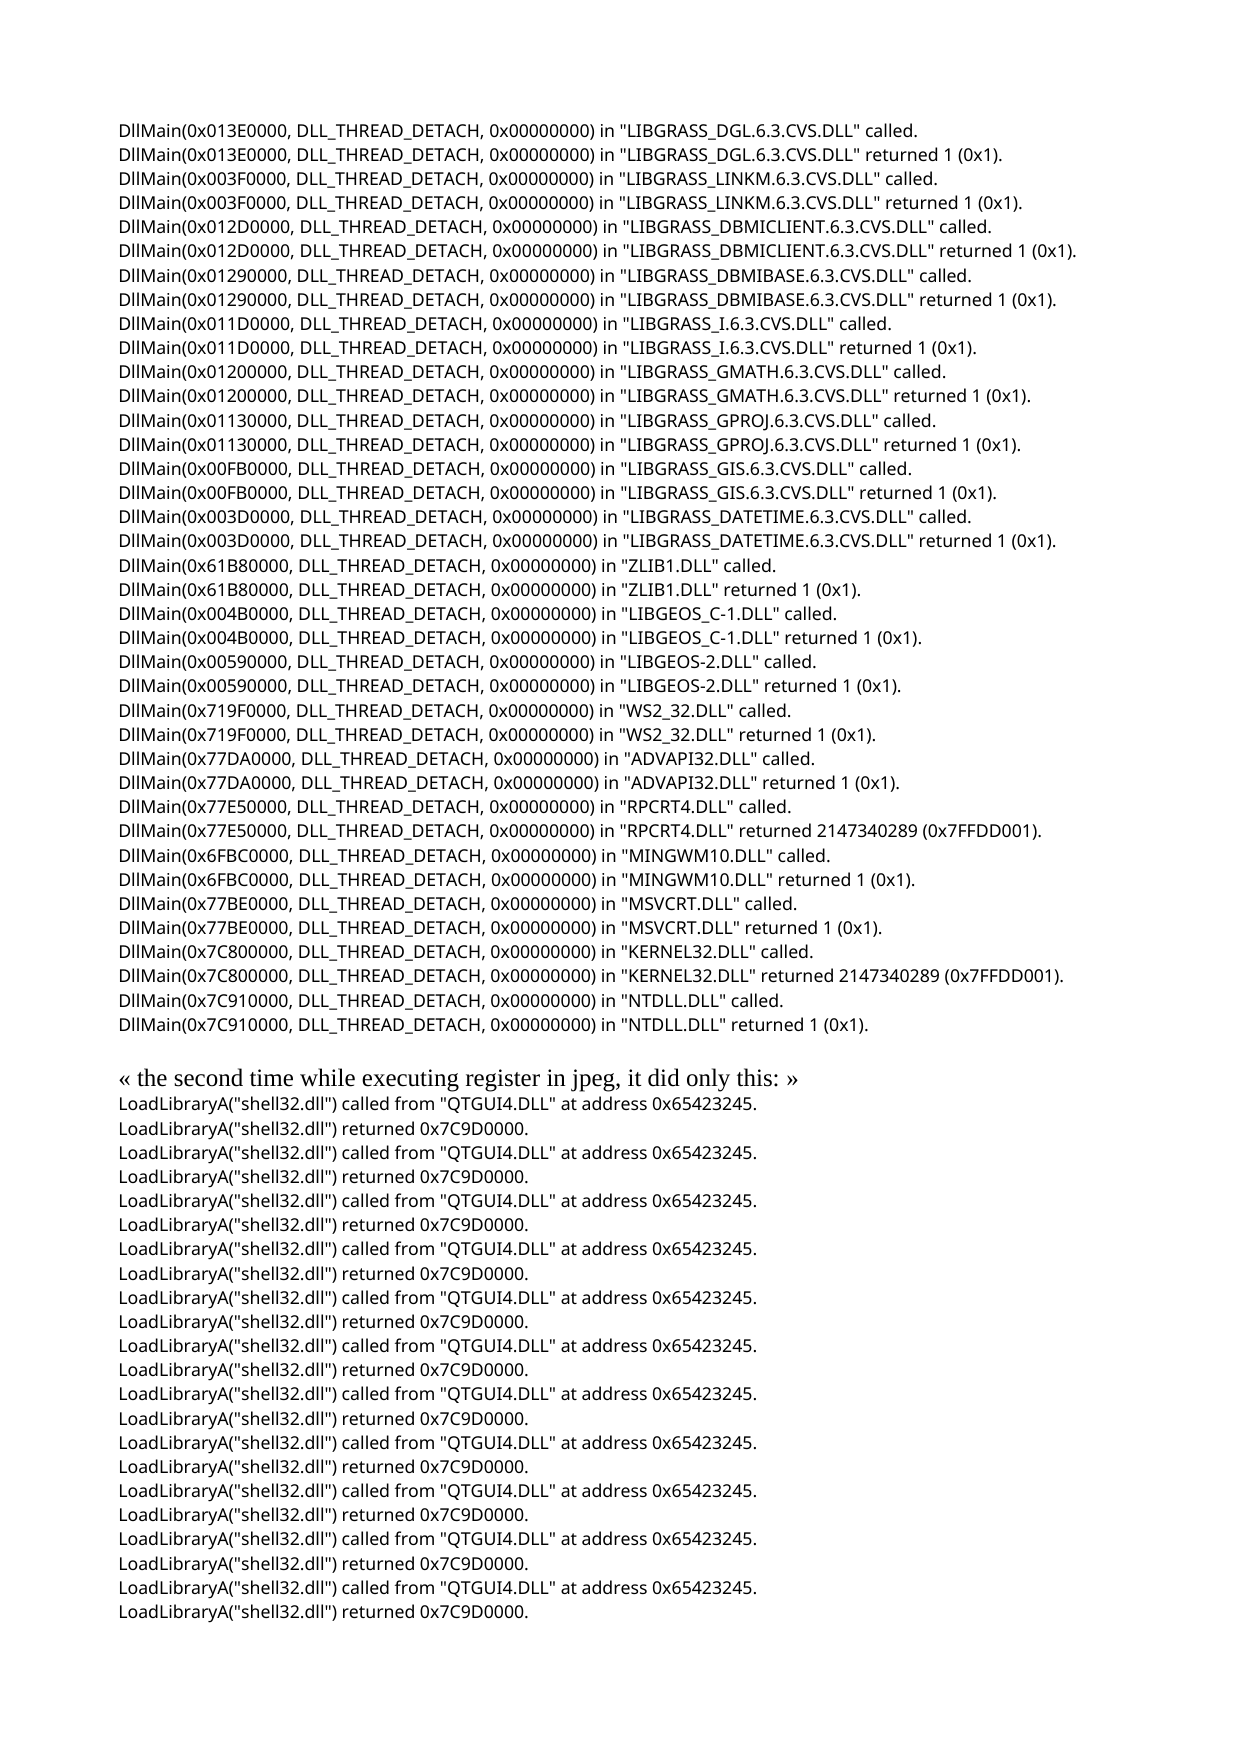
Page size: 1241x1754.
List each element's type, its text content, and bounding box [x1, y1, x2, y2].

text LoadLibraryA("shell32.dll") called from "QTGUI4.DLL" at address 0x65423245. [118, 1140, 1122, 1164]
text LoadLibraryA("shell32.dll") called from "QTGUI4.DLL" at address 0x65423245. [118, 1575, 1122, 1599]
text DllMain(0x01130000, DLL_THREAD_DETACH, 0x00000000) in "LIBGRASS_GPROJ.6.3.CVS.DLL" returned 1 (0x1). [118, 432, 1122, 456]
text LoadLibraryA("shell32.dll") returned 0x7C9D0000. [118, 1551, 1122, 1575]
text LoadLibraryA("shell32.dll") called from "QTGUI4.DLL" at address 0x65423245. [118, 1430, 1122, 1454]
text DllMain(0x77DA0000, DLL_THREAD_DETACH, 0x00000000) in "ADVAPI32.DLL" returned 1 (0x1). [118, 771, 1122, 795]
text DllMain(0x01200000, DLL_THREAD_DETACH, 0x00000000) in "LIBGRASS_GMATH.6.3.CVS.DLL" called. [118, 360, 1122, 384]
text DllMain(0x719F0000, DLL_THREAD_DETACH, 0x00000000) in "WS2_32.DLL" returned 1 (0x1). [118, 722, 1122, 746]
text LoadLibraryA("shell32.dll") returned 0x7C9D0000. [118, 1503, 1122, 1527]
text LoadLibraryA("shell32.dll") called from "QTGUI4.DLL" at address 0x65423245. [118, 1382, 1122, 1406]
text DllMain(0x77E50000, DLL_THREAD_DETACH, 0x00000000) in "RPCRT4.DLL" called. [118, 795, 1122, 819]
text DllMain(0x004B0000, DLL_THREAD_DETACH, 0x00000000) in "LIBGEOS_C-1.DLL" returned 1 (0x1). [118, 626, 1122, 650]
text DllMain(0x004B0000, DLL_THREAD_DETACH, 0x00000000) in "LIBGEOS_C-1.DLL" called. [118, 601, 1122, 626]
text LoadLibraryA("shell32.dll") called from "QTGUI4.DLL" at address 0x65423245. [118, 1188, 1122, 1213]
text LoadLibraryA("shell32.dll") returned 0x7C9D0000. [118, 1213, 1122, 1237]
text DllMain(0x012D0000, DLL_THREAD_DETACH, 0x00000000) in "LIBGRASS_DBMICLIENT.6.3.CVS.DLL" returned 1 (0x1). [118, 239, 1122, 263]
text DllMain(0x003D0000, DLL_THREAD_DETACH, 0x00000000) in "LIBGRASS_DATETIME.6.3.CVS.DLL" returned 1 (0x1). [118, 529, 1122, 553]
text DllMain(0x7C910000, DLL_THREAD_DETACH, 0x00000000) in "NTDLL.DLL" called. [118, 988, 1122, 1012]
text DllMain(0x77DA0000, DLL_THREAD_DETACH, 0x00000000) in "ADVAPI32.DLL" called. [118, 746, 1122, 771]
text DllMain(0x00590000, DLL_THREAD_DETACH, 0x00000000) in "LIBGEOS-2.DLL" called. [118, 650, 1122, 674]
text DllMain(0x77BE0000, DLL_THREAD_DETACH, 0x00000000) in "MSVCRT.DLL" called. [118, 891, 1122, 916]
text LoadLibraryA("shell32.dll") called from "QTGUI4.DLL" at address 0x65423245. [118, 1237, 1122, 1261]
text LoadLibraryA("shell32.dll") called from "QTGUI4.DLL" at address 0x65423245. [118, 1285, 1122, 1309]
text DllMain(0x61B80000, DLL_THREAD_DETACH, 0x00000000) in "ZLIB1.DLL" called. [118, 553, 1122, 577]
text LoadLibraryA("shell32.dll") called from "QTGUI4.DLL" at address 0x65423245. [118, 1333, 1122, 1358]
text DllMain(0x003F0000, DLL_THREAD_DETACH, 0x00000000) in "LIBGRASS_LINKM.6.3.CVS.DLL" returned 1 (0x1). [118, 191, 1122, 215]
text DllMain(0x013E0000, DLL_THREAD_DETACH, 0x00000000) in "LIBGRASS_DGL.6.3.CVS.DLL" called. [118, 118, 1122, 142]
text LoadLibraryA("shell32.dll") returned 0x7C9D0000. [118, 1406, 1122, 1430]
text DllMain(0x003F0000, DLL_THREAD_DETACH, 0x00000000) in "LIBGRASS_LINKM.6.3.CVS.DLL" called. [118, 166, 1122, 191]
text LoadLibraryA("shell32.dll") returned 0x7C9D0000. [118, 1358, 1122, 1382]
text DllMain(0x719F0000, DLL_THREAD_DETACH, 0x00000000) in "WS2_32.DLL" called. [118, 698, 1122, 722]
text DllMain(0x01290000, DLL_THREAD_DETACH, 0x00000000) in "LIBGRASS_DBMIBASE.6.3.CVS.DLL" returned 1 (0x1). [118, 287, 1122, 311]
text DllMain(0x61B80000, DLL_THREAD_DETACH, 0x00000000) in "ZLIB1.DLL" returned 1 (0x1). [118, 577, 1122, 601]
text DllMain(0x00590000, DLL_THREAD_DETACH, 0x00000000) in "LIBGEOS-2.DLL" returned 1 (0x1). [118, 674, 1122, 698]
text DllMain(0x7C800000, DLL_THREAD_DETACH, 0x00000000) in "KERNEL32.DLL" called. [118, 940, 1122, 964]
text LoadLibraryA("shell32.dll") returned 0x7C9D0000. [118, 1454, 1122, 1478]
text DllMain(0x012D0000, DLL_THREAD_DETACH, 0x00000000) in "LIBGRASS_DBMICLIENT.6.3.CVS.DLL" called. [118, 215, 1122, 239]
text DllMain(0x003D0000, DLL_THREAD_DETACH, 0x00000000) in "LIBGRASS_DATETIME.6.3.CVS.DLL" called. [118, 505, 1122, 529]
text DllMain(0x6FBC0000, DLL_THREAD_DETACH, 0x00000000) in "MINGWM10.DLL" returned 1 (0x1). [118, 867, 1122, 891]
text DllMain(0x01290000, DLL_THREAD_DETACH, 0x00000000) in "LIBGRASS_DBMIBASE.6.3.CVS.DLL" called. [118, 263, 1122, 287]
text LoadLibraryA("shell32.dll") returned 0x7C9D0000. [118, 1309, 1122, 1333]
text DllMain(0x011D0000, DLL_THREAD_DETACH, 0x00000000) in "LIBGRASS_I.6.3.CVS.DLL" called. [118, 311, 1122, 336]
text LoadLibraryA("shell32.dll") returned 0x7C9D0000. [118, 1116, 1122, 1140]
text DllMain(0x013E0000, DLL_THREAD_DETACH, 0x00000000) in "LIBGRASS_DGL.6.3.CVS.DLL" returned 1 (0x1). [118, 142, 1122, 166]
text DllMain(0x011D0000, DLL_THREAD_DETACH, 0x00000000) in "LIBGRASS_I.6.3.CVS.DLL" returned 1 (0x1). [118, 336, 1122, 360]
text DllMain(0x00FB0000, DLL_THREAD_DETACH, 0x00000000) in "LIBGRASS_GIS.6.3.CVS.DLL" returned 1 (0x1). [118, 481, 1122, 505]
text DllMain(0x77BE0000, DLL_THREAD_DETACH, 0x00000000) in "MSVCRT.DLL" returned 1 (0x1). [118, 916, 1122, 940]
text LoadLibraryA("shell32.dll") returned 0x7C9D0000. [118, 1261, 1122, 1285]
text LoadLibraryA("shell32.dll") called from "QTGUI4.DLL" at address 0x65423245. [118, 1527, 1122, 1551]
text LoadLibraryA("shell32.dll") called from "QTGUI4.DLL" at address 0x65423245. [118, 1092, 1122, 1116]
text DllMain(0x7C910000, DLL_THREAD_DETACH, 0x00000000) in "NTDLL.DLL" returned 1 (0x1). [118, 1012, 1122, 1036]
text DllMain(0x7C800000, DLL_THREAD_DETACH, 0x00000000) in "KERNEL32.DLL" returned 2147340289 (0x7FFDD001). [118, 964, 1122, 988]
text LoadLibraryA("shell32.dll") called from "QTGUI4.DLL" at address 0x65423245. [118, 1478, 1122, 1503]
text « the second time while executing register in jpeg, it did only this: » [118, 1064, 1122, 1092]
text DllMain(0x6FBC0000, DLL_THREAD_DETACH, 0x00000000) in "MINGWM10.DLL" called. [118, 843, 1122, 867]
text LoadLibraryA("shell32.dll") returned 0x7C9D0000. [118, 1164, 1122, 1188]
text DllMain(0x00FB0000, DLL_THREAD_DETACH, 0x00000000) in "LIBGRASS_GIS.6.3.CVS.DLL" called. [118, 456, 1122, 481]
text DllMain(0x77E50000, DLL_THREAD_DETACH, 0x00000000) in "RPCRT4.DLL" returned 2147340289 (0x7FFDD001). [118, 819, 1122, 843]
text LoadLibraryA("shell32.dll") returned 0x7C9D0000. [118, 1599, 1122, 1623]
text DllMain(0x01130000, DLL_THREAD_DETACH, 0x00000000) in "LIBGRASS_GPROJ.6.3.CVS.DLL" called. [118, 408, 1122, 432]
text DllMain(0x01200000, DLL_THREAD_DETACH, 0x00000000) in "LIBGRASS_GMATH.6.3.CVS.DLL" returned 1 (0x1). [118, 384, 1122, 408]
